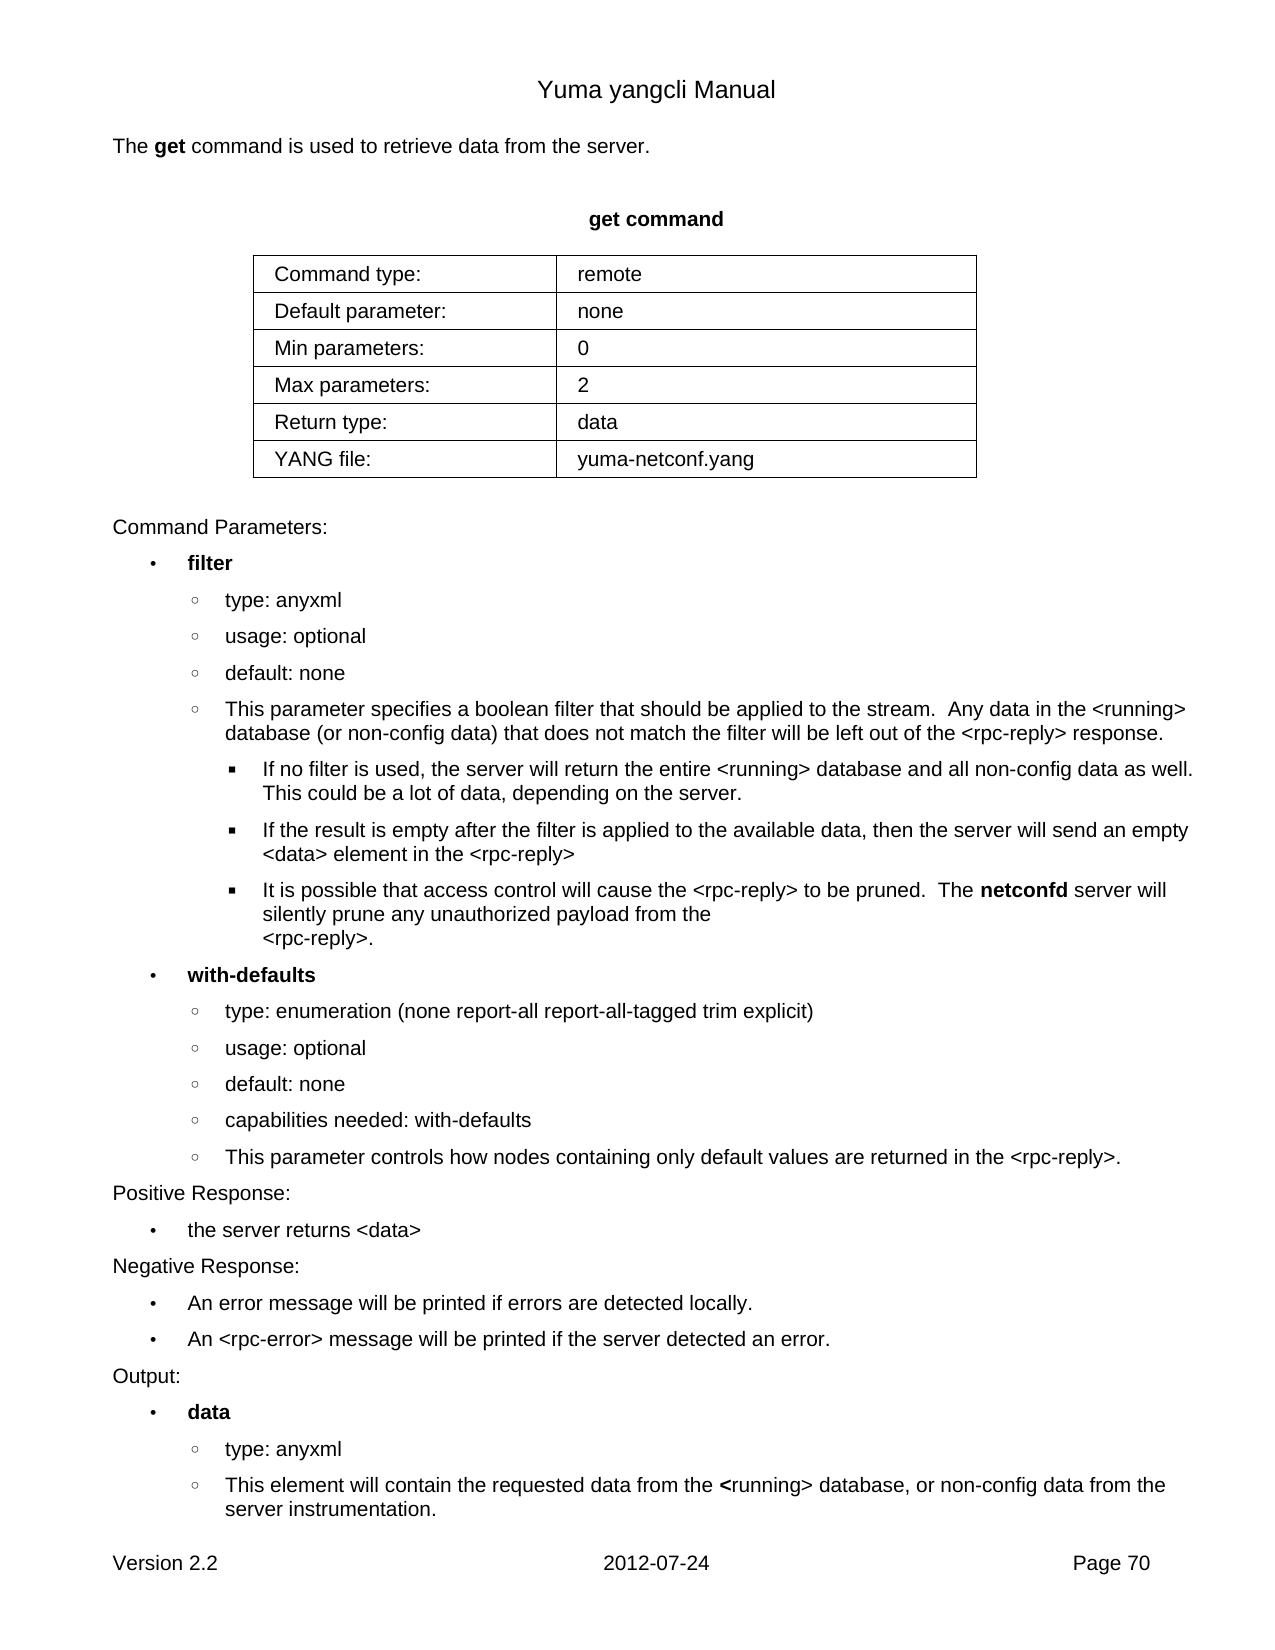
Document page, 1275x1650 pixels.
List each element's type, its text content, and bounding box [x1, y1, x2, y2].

list filter [150, 551, 1200, 575]
table_cell Return type: [254, 404, 556, 440]
table_cell Max parameters: [254, 367, 556, 403]
table_cell Min parameters: [254, 330, 556, 366]
list It is possible that access control will cause the <rpc-reply> to be pruned. The netconfd server will silently prune any unauthorized payload from the <rpc-reply>. [225, 878, 1200, 950]
list data [150, 1400, 1200, 1424]
list This parameter controls how nodes containing only default values are returned in the <rpc-reply>. [187, 1145, 1200, 1169]
list type: anyxml [187, 1436, 1200, 1460]
text Output: [112, 1363, 1200, 1387]
list usage: optional [187, 1035, 1200, 1059]
list default: none [187, 660, 1200, 684]
list with-defaults [150, 962, 1200, 986]
table_cell Default parameter: [254, 293, 556, 329]
list the server returns <data> [150, 1218, 1200, 1242]
table_cell yuma-netconf.yang [557, 441, 976, 477]
table_header remote [557, 256, 976, 292]
table_cell 0 [557, 330, 976, 366]
list This parameter specifies a boolean filter that should be applied to the stream. Any data in the <running> database (or non-config data) that does not match the filter will be left out of the <rpc-reply> response. [187, 697, 1200, 745]
table_cell data [557, 404, 976, 440]
table_cell 2 [557, 367, 976, 403]
list type: enumeration (none report-all report-all-tagged trim explicit) [187, 999, 1200, 1023]
list usage: optional [187, 624, 1200, 648]
list If no filter is used, the server will return the entire <running> database and all non-config data as well. This could be a lot of data, depending on the server. [225, 757, 1200, 805]
list This element will contain the requested data from the <running> database, or non-config data from the server instrumentation. [187, 1473, 1200, 1521]
list default: none [187, 1072, 1200, 1096]
text The get command is used to retrieve data from the server. [112, 134, 1200, 158]
list capabilities needed: with-defaults [187, 1108, 1200, 1132]
text Positive Response: [112, 1181, 1200, 1205]
table_cell YANG file: [254, 441, 556, 477]
list If the result is empty after the filter is applied to the available data, then the server will send an empty <data> element in the <rpc-reply> [225, 818, 1200, 866]
list type: anyxml [187, 587, 1200, 611]
text Negative Response: [112, 1254, 1200, 1278]
subtitle get command [127, 207, 1185, 231]
table_header Command type: [254, 256, 556, 292]
table_cell none [557, 293, 976, 329]
list An <rpc-error> message will be printed if the server detected an error. [150, 1327, 1200, 1351]
list An error message will be printed if errors are detected locally. [150, 1291, 1200, 1314]
text Command Parameters: [112, 514, 1200, 538]
